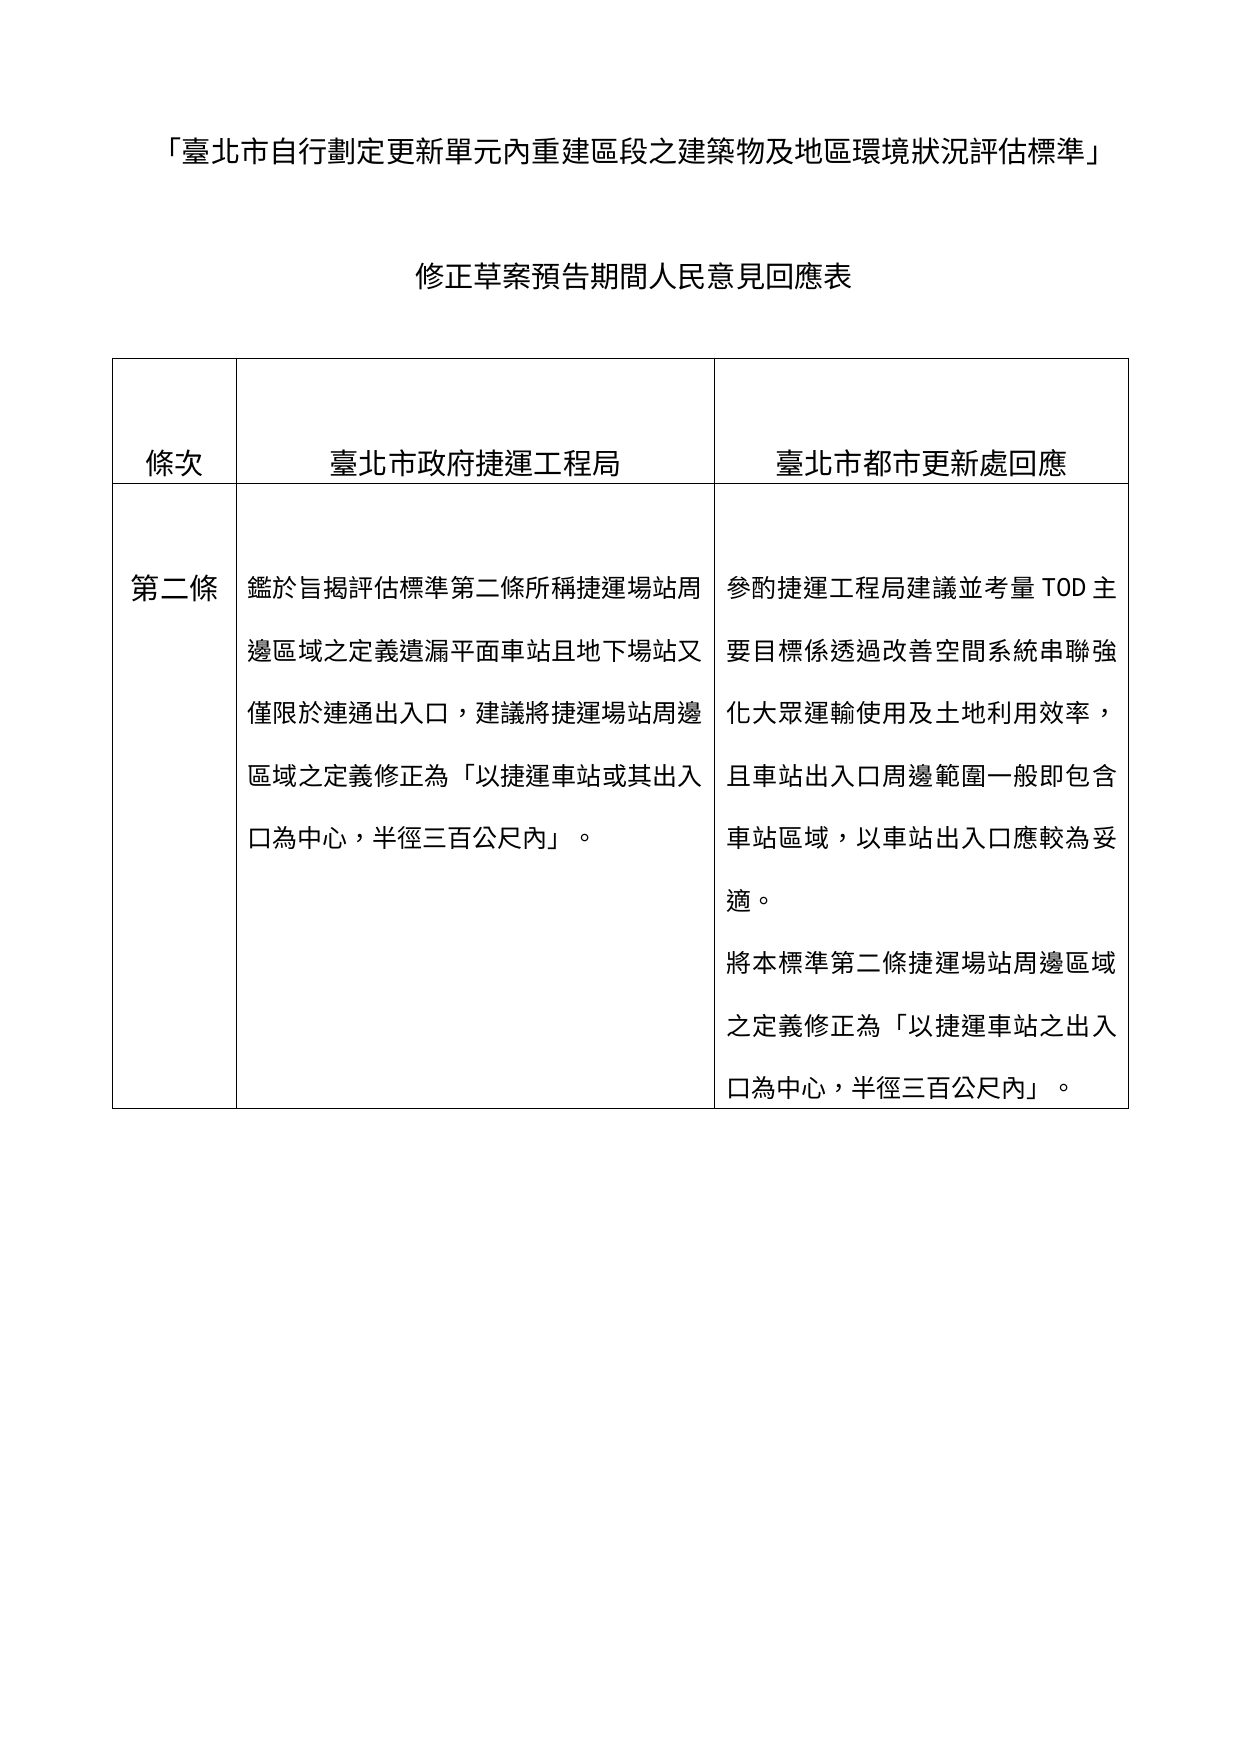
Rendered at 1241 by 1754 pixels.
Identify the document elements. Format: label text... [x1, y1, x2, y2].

table_cell 第二條 [113, 484, 236, 1108]
text 修正草案預告期間人民意見回應表 [104, 233, 1163, 295]
table_header 條次 [113, 359, 236, 483]
text 「臺北市自行劃定更新單元內重建區段之建築物及地區環境狀況評估標準」 [104, 108, 1163, 170]
table_header 臺北市都市更新處回應 [715, 359, 1128, 483]
table_header 臺北市政府捷運工程局 [237, 359, 714, 483]
table_cell 參酌捷運工程局建議並考量TOD主要目標係透過改善空間系統串聯強化大眾運輸使用及土地利用效率，且車站出入口周邊範圍一般即包含車站區域，以車站出入口應較為妥適。 將本標準第二條捷運場站周邊區域之定義修正為「以捷運車站之出入口為中心，半徑三百公尺內」。 [715, 484, 1128, 1108]
table_cell 鑑於旨揭評估標準第二條所稱捷運場站周邊區域之定義遺漏平面車站且地下場站又僅限於連通出入口，建議將捷運場站周邊區域之定義修正為「以捷運車站或其出入口為中心，半徑三百公尺內」。 [237, 484, 714, 1108]
